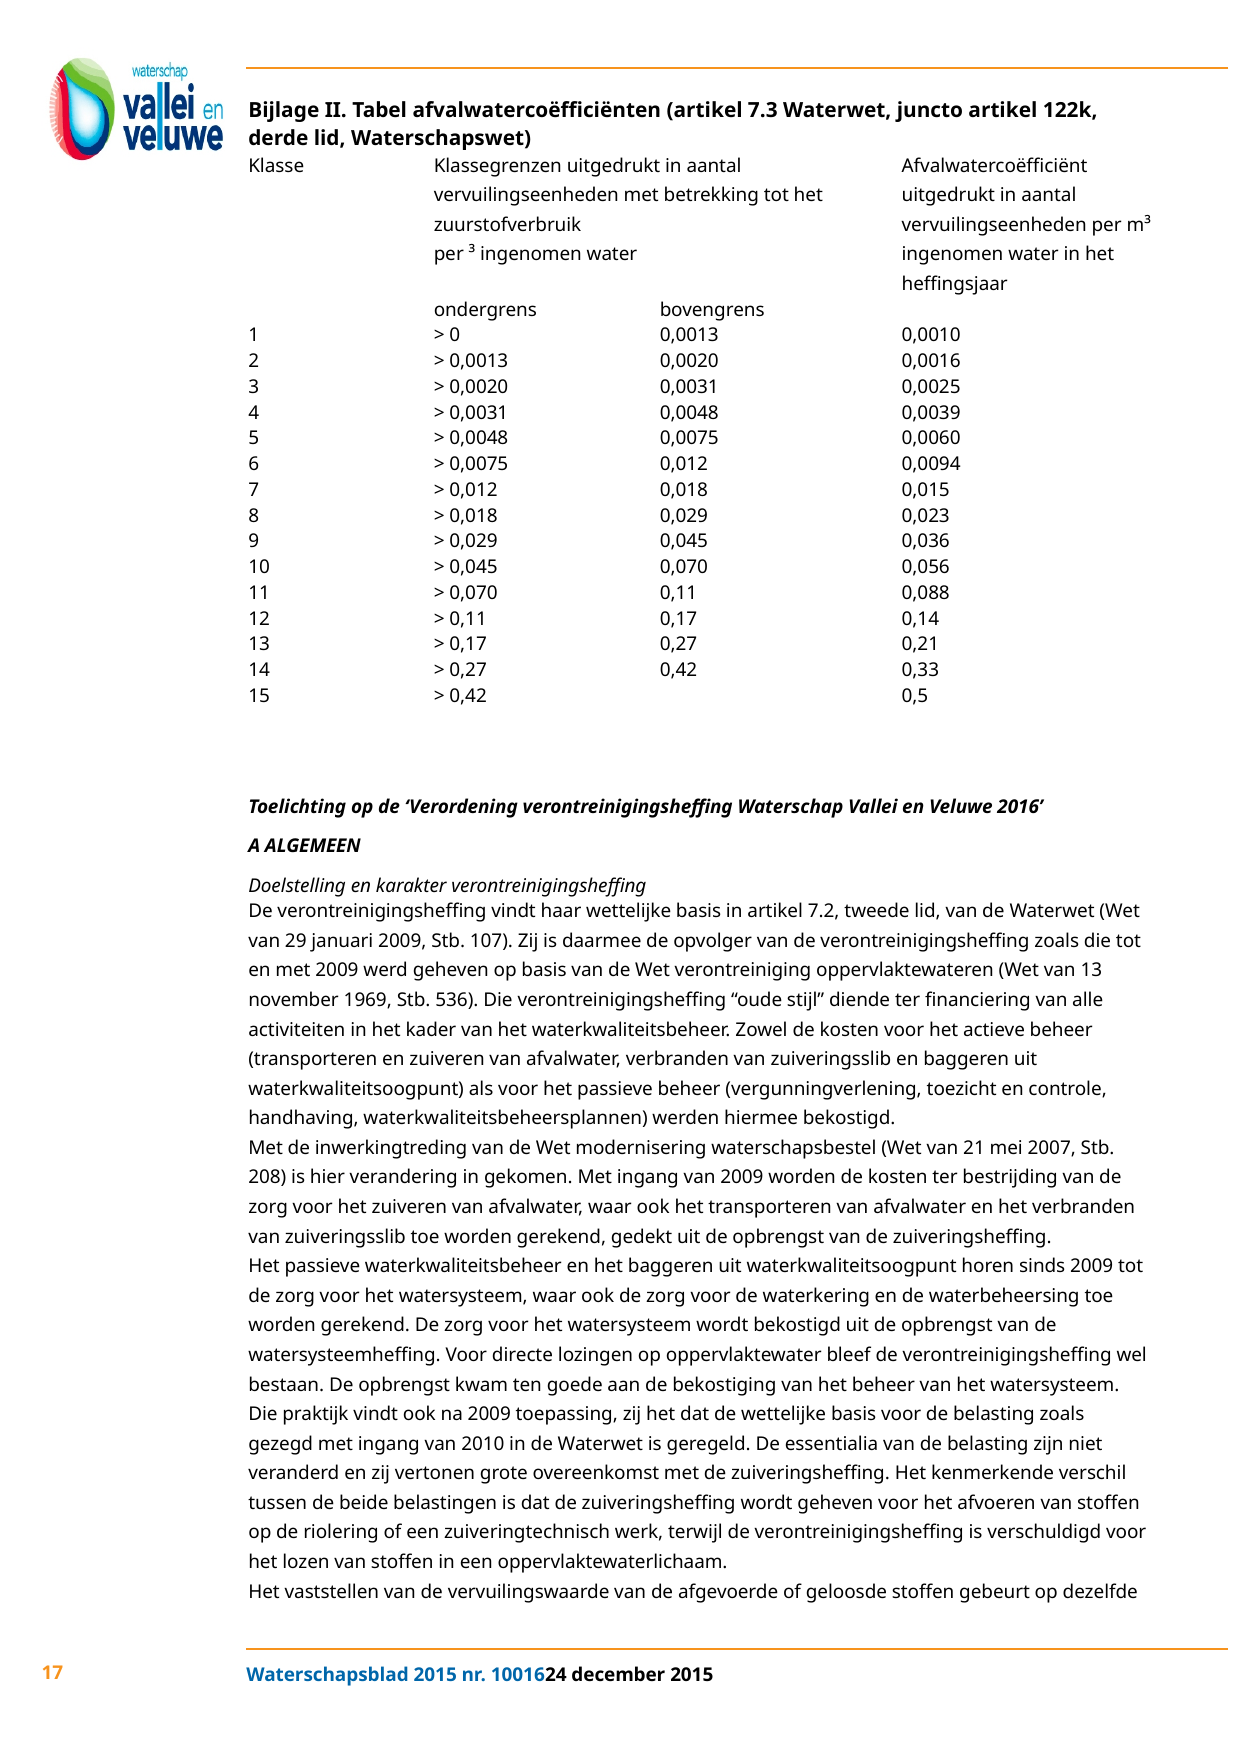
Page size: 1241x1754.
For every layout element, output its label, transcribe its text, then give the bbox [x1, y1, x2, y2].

table_cell 0,21 [901, 630, 1152, 656]
text Het vaststellen van de vervuilingswaarde van de afgevoerde of geloosde stoffen gebeurt op dezelfde [248, 1578, 1152, 1604]
table_cell 6 [248, 450, 433, 476]
table_cell > 0,11 [434, 605, 659, 630]
table_cell > 0,17 [434, 630, 659, 656]
text Toelichting op de ‘Verordening verontreinigingsheffing Waterschap Vallei en Veluwe 2016’ [248, 793, 1152, 819]
text Het passieve waterkwaliteitsbeheer en het baggeren uit waterkwaliteitsoogpunt horen sinds 2009 tot de zorg voor het watersysteem, waar ook de zorg voor de waterkering en de waterbeheersing toe worden gerekend. De zorg voor het watersysteem wordt bekostigd uit de opbrengst van de watersysteemheffing. Voor directe lozingen op oppervlaktewater bleef de verontreinigingsheffing wel bestaan. De opbrengst kwam ten goede aan de bekostiging van het beheer van het watersysteem. Die praktijk vindt ook na 2009 toepassing, zij het dat de wettelijke basis voor de belasting zoals gezegd met ingang van 2010 in de Waterwet is geregeld. De essentialia van de belasting zijn niet veranderd en zij vertonen grote overeenkomst met de zuiveringsheffing. Het kenmerkende verschil tussen de beide belastingen is dat de zuiveringsheffing wordt geheven voor het afvoeren van stoffen op de riolering of een zuiveringtechnisch werk, terwijl de verontreinigingsheffing is verschuldigd voor het lozen van stoffen in een oppervlaktewaterlichaam. [248, 1252, 1152, 1574]
table_cell 0,17 [660, 605, 901, 630]
table_cell 10 [248, 553, 433, 579]
text A ALGEMEEN [248, 832, 1152, 858]
table_cell 0,33 [901, 656, 1152, 682]
table_cell 0,070 [660, 553, 901, 579]
table_cell [660, 682, 901, 708]
text De verontreinigingsheffing vindt haar wettelijke basis in artikel 7.2, tweede lid, van de Waterwet (Wet van 29 januari 2009, Stb. 107). Zij is daarmee de opvolger van de verontreinigingsheffing zoals die tot en met 2009 werd geheven op basis van de Wet verontreiniging oppervlaktewateren (Wet van 13 november 1969, Stb. 536). Die verontreinigingsheffing “oude stijl” diende ter financiering van alle activiteiten in het kader van het waterkwaliteitsbeheer. Zowel de kosten voor het actieve beheer (transporteren en zuiveren van afvalwater, verbranden van zuiveringsslib en baggeren uit waterkwaliteitsoogpunt) als voor het passieve beheer (vergunningverlening, toezicht en controle, handhaving, waterkwaliteitsbeheersplannen) werden hiermee bekostigd. [248, 897, 1152, 1130]
table_cell 13 [248, 630, 433, 656]
table_cell 0,015 [901, 476, 1152, 502]
table_cell 0,056 [901, 553, 1152, 579]
table_cell bovengrens [660, 296, 901, 322]
table_cell > 0,029 [434, 528, 659, 553]
table_cell ondergrens [434, 296, 659, 322]
table_cell 0,14 [901, 605, 1152, 630]
table_cell 0,27 [660, 630, 901, 656]
table_cell > 0,070 [434, 579, 659, 605]
table_cell 0,018 [660, 476, 901, 502]
table_cell 0,0039 [901, 399, 1152, 424]
table_cell 0,0016 [901, 348, 1152, 373]
table_cell 1 [248, 322, 433, 347]
table_cell 0,036 [901, 528, 1152, 553]
table_cell 12 [248, 605, 433, 630]
table_cell > 0,27 [434, 656, 659, 682]
table_cell 14 [248, 656, 433, 682]
table_cell 0,5 [901, 682, 1152, 708]
table_cell > 0,0013 [434, 348, 659, 373]
table_cell 0,088 [901, 579, 1152, 605]
table_cell [901, 296, 1152, 322]
table_cell 15 [248, 682, 433, 708]
table_cell 5 [248, 425, 433, 450]
table_cell 11 [248, 579, 433, 605]
table_cell 0,42 [660, 656, 901, 682]
table_header Klasse [248, 152, 433, 296]
picture [41, 47, 231, 172]
table_cell > 0,0020 [434, 373, 659, 399]
table_cell 2 [248, 348, 433, 373]
table_cell 0,0031 [660, 373, 901, 399]
table_cell 0,029 [660, 502, 901, 527]
text Bijlage II. Tabel afvalwatercoëfficiënten (artikel 7.3 Waterwet, juncto artikel 122k, derde lid, Waterschapswet) [248, 95, 1152, 152]
table_cell 8 [248, 502, 433, 527]
table_cell 0,0025 [901, 373, 1152, 399]
table_cell 4 [248, 399, 433, 424]
table_header Afvalwatercoëfficiënt uitgedrukt in aantal vervuilingseenheden per m³ ingenomen water in het heffingsjaar [901, 152, 1152, 296]
table_cell 0,0060 [901, 425, 1152, 450]
table_cell 0,0010 [901, 322, 1152, 347]
table_cell 0,0048 [660, 399, 901, 424]
text Doelstelling en karakter verontreinigingsheffing [248, 872, 1152, 897]
table_cell [248, 296, 433, 322]
table_cell 0,0020 [660, 348, 901, 373]
table_cell > 0,0075 [434, 450, 659, 476]
table_cell 0,012 [660, 450, 901, 476]
table_cell > 0,018 [434, 502, 659, 527]
table_cell > 0,0031 [434, 399, 659, 424]
table_cell 9 [248, 528, 433, 553]
table_cell > 0,012 [434, 476, 659, 502]
table_cell > 0 [434, 322, 659, 347]
text Met de inwerkingtreding van de Wet modernisering waterschapsbestel (Wet van 21 mei 2007, Stb. 208) is hier verandering in gekomen. Met ingang van 2009 worden de kosten ter bestrijding van de zorg voor het zuiveren van afvalwater, waar ook het transporteren van afvalwater en het verbranden van zuiveringsslib toe worden gerekend, gedekt uit de opbrengst van de zuiveringsheffing. [248, 1134, 1152, 1249]
table_cell 7 [248, 476, 433, 502]
table_cell 0,0094 [901, 450, 1152, 476]
table_cell 0,11 [660, 579, 901, 605]
table_cell 0,0075 [660, 425, 901, 450]
table_cell 0,045 [660, 528, 901, 553]
table_cell 0,023 [901, 502, 1152, 527]
table_header Klassegrenzen uitgedrukt in aantal vervuilingseenheden met betrekking tot het zuurstofverbruik per ³ ingenomen water [434, 152, 901, 296]
table_cell 3 [248, 373, 433, 399]
table_cell > 0,42 [434, 682, 659, 708]
table_cell > 0,045 [434, 553, 659, 579]
table_cell 0,0013 [660, 322, 901, 347]
table_cell > 0,0048 [434, 425, 659, 450]
